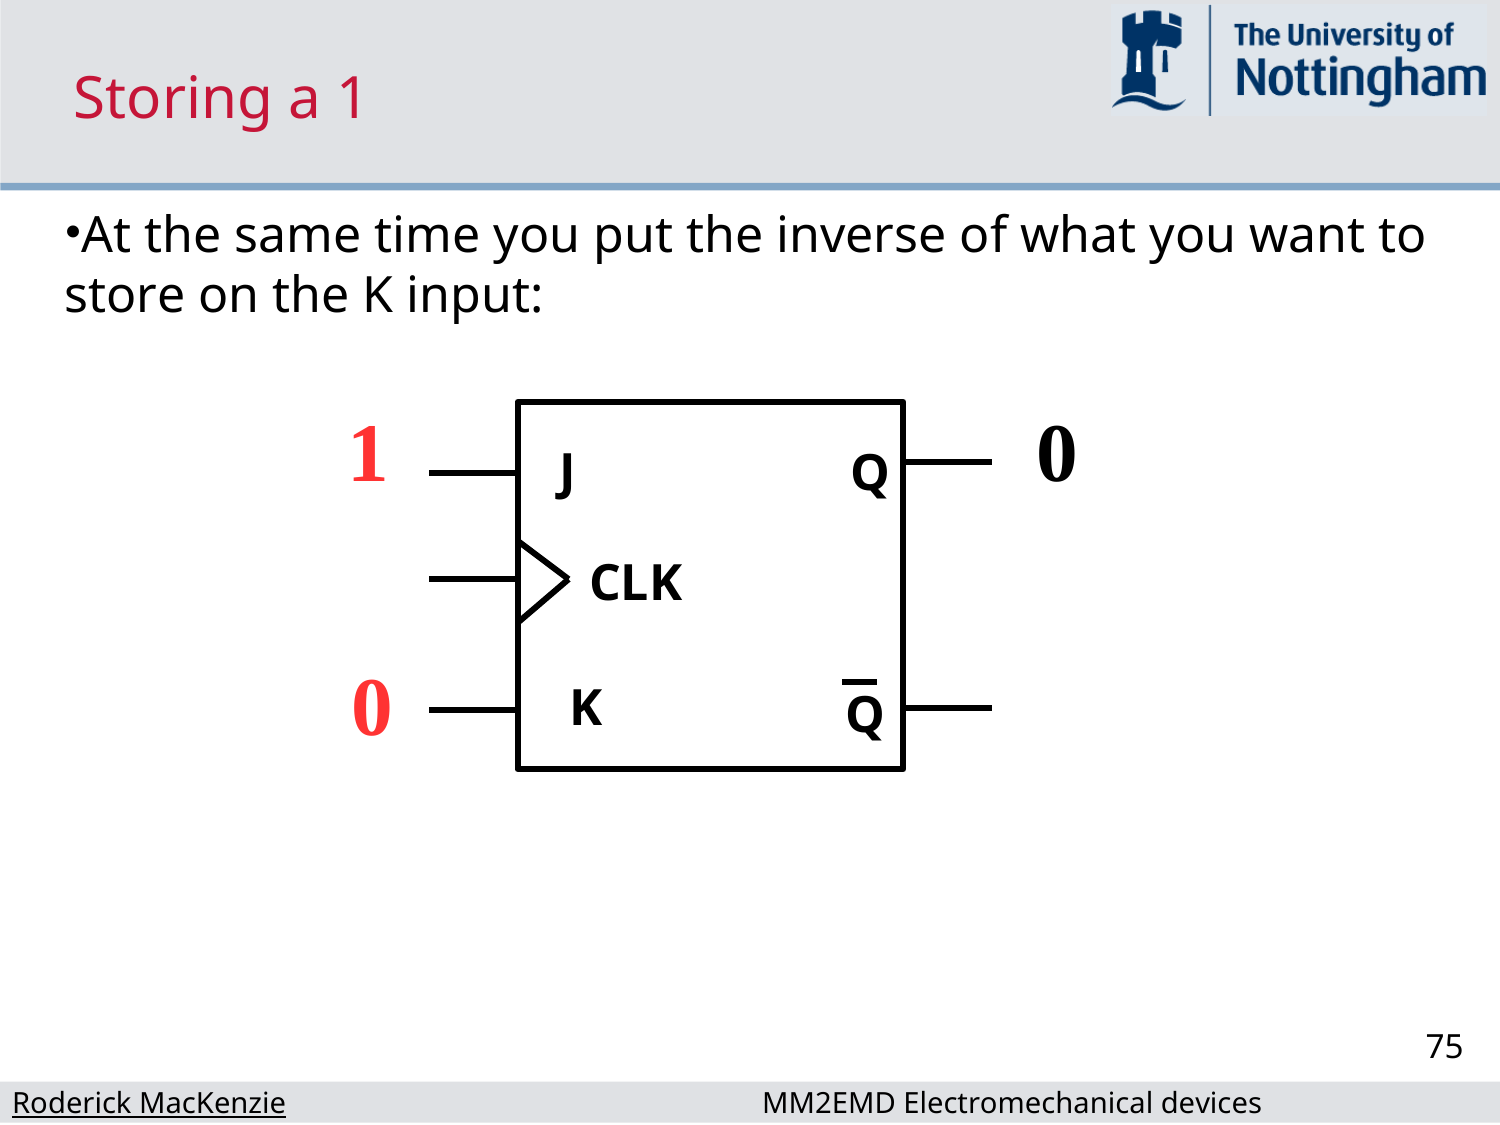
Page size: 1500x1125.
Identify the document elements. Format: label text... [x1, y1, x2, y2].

picture [1111, 4, 1487, 116]
text_box 1 [332, 390, 423, 506]
text_box At the same time you put the inverse of what you want to store on the K input: [49, 194, 1470, 330]
text_box K [555, 668, 615, 743]
text_box [517, 545, 563, 618]
text_box J [544, 432, 587, 508]
text_box 0 [1022, 390, 1113, 506]
text_box Q [835, 432, 899, 508]
text_box CLK [574, 542, 723, 674]
text_box Q [830, 675, 894, 751]
text_box [517, 401, 904, 770]
text_box 0 [336, 645, 427, 760]
text_box [1410, 1018, 1500, 1089]
title Storing a 1 [59, 43, 1128, 148]
